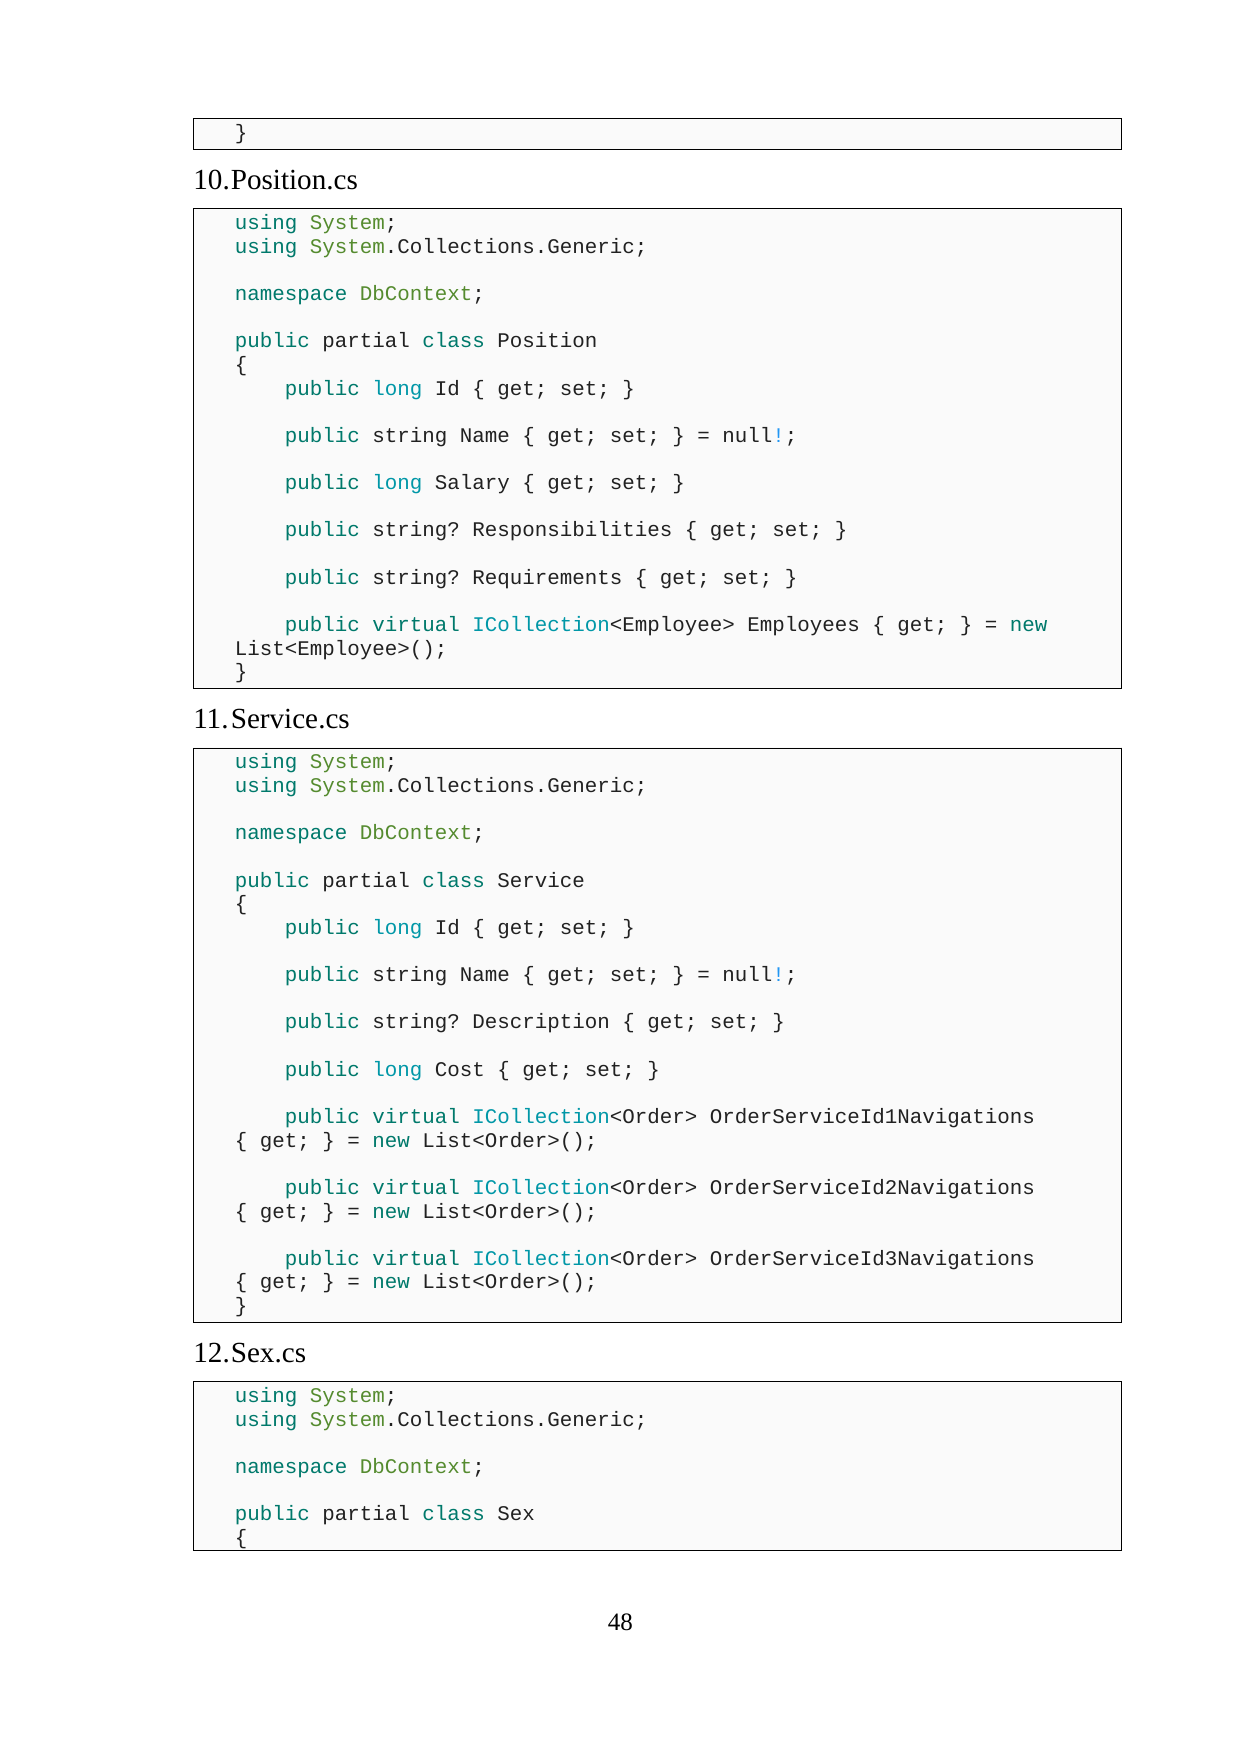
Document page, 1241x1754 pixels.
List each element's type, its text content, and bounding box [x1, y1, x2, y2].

list using System.Collections.Generic; [194, 1405, 1121, 1428]
list public virtual ICollection<Employee> Employees { get; } = new List<Employee>(); [194, 610, 1121, 657]
list public partial class Position [194, 326, 1121, 350]
list Position.cs [193, 162, 1122, 196]
list Sex.cs [193, 1335, 1122, 1369]
list public virtual ICollection<Order> OrderServiceId2Navigations { get; } = new List<Order>(); [194, 1173, 1121, 1220]
list public virtual ICollection<Order> OrderServiceId1Navigations { get; } = new List<Order>(); [194, 1102, 1121, 1149]
list using System.Collections.Generic; [194, 771, 1121, 795]
list { [194, 889, 1121, 913]
list public long Salary { get; set; } [194, 468, 1121, 492]
list public virtual ICollection<Order> OrderServiceId3Navigations { get; } = new List<Order>(); [194, 1244, 1121, 1291]
list public partial class Service [194, 866, 1121, 889]
list public string? Requirements { get; set; } [194, 563, 1121, 586]
list using System; [194, 209, 1121, 232]
list public long Cost { get; set; } [194, 1055, 1121, 1078]
list using System; [194, 749, 1121, 771]
list public long Id { get; set; } [194, 374, 1121, 397]
list public long Id { get; set; } [194, 913, 1121, 937]
list using System; [194, 1382, 1121, 1405]
list public string? Responsibilities { get; set; } [194, 516, 1121, 539]
list public string? Description { get; set; } [194, 1007, 1121, 1031]
list { [194, 350, 1121, 374]
list { [194, 1523, 1121, 1550]
list using System.Collections.Generic; [194, 232, 1121, 255]
list } [194, 657, 1121, 688]
list namespace DbContext; [194, 279, 1121, 303]
list namespace DbContext; [194, 818, 1121, 842]
list namespace DbContext; [194, 1452, 1121, 1476]
list } [194, 1291, 1121, 1322]
list public partial class Sex [194, 1499, 1121, 1523]
list public string Name { get; set; } = null!; [194, 421, 1121, 444]
list public string Name { get; set; } = null!; [194, 960, 1121, 984]
list } [194, 119, 1121, 149]
list Service.cs [193, 701, 1122, 735]
